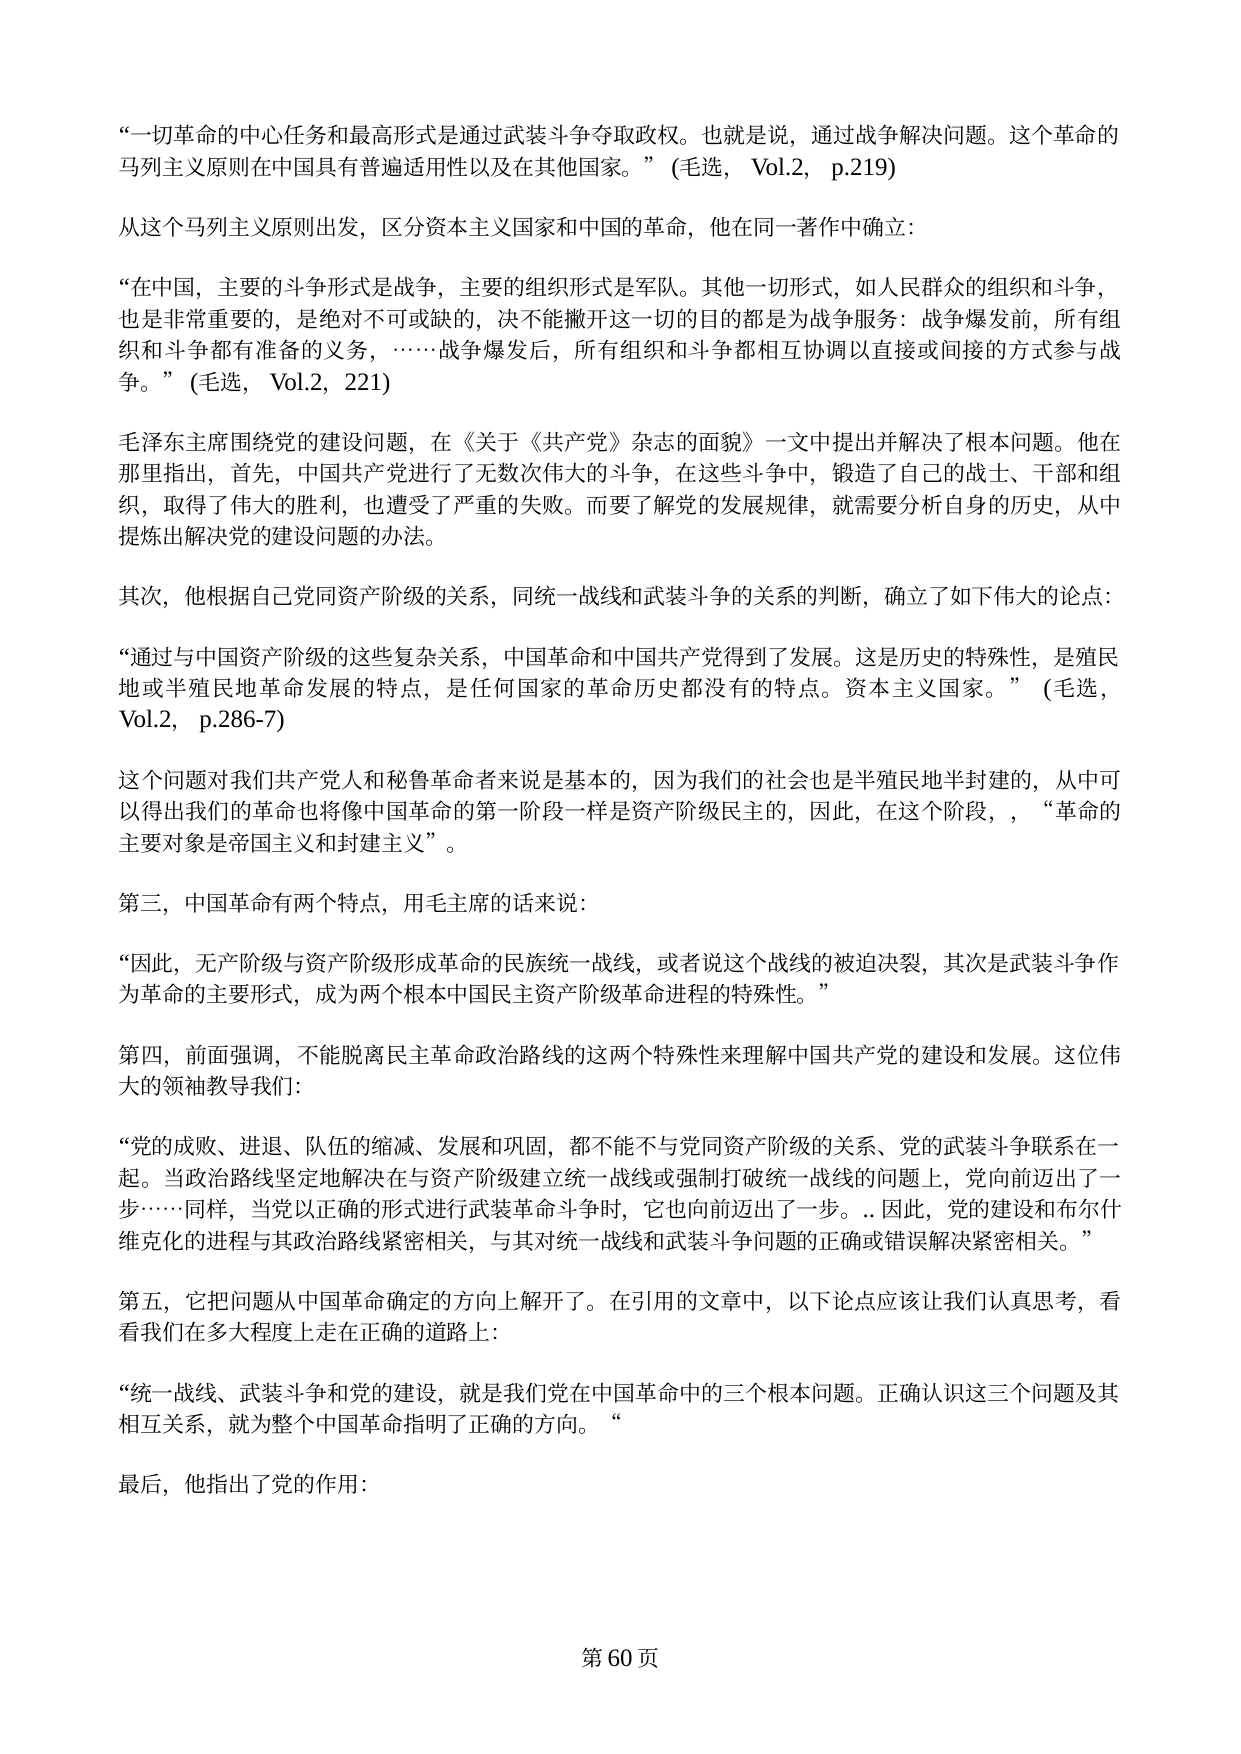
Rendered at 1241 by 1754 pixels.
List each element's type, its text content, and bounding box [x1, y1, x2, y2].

text 这个问题对我们共产党人和秘鲁革命者来说是基本的，因为我们的社会也是半殖民地半封建的，从中可以得出我们的革命也将像中国革命的第一阶段一样是资产阶级民主的，因此，在这个阶段，，“革命的主要对象是帝国主义和封建主义”。 [118, 763, 1122, 857]
text “一切革命的中心任务和最高形式是通过武装斗争夺取政权。也就是说，通过战争解决问题。这个革命的马列主义原则在中国具有普遍适用性以及在其他国家。” (毛选， Vol.2， p.219) [118, 118, 1122, 181]
text 第三，中国革命有两个特点，用毛主席的话来说： [118, 886, 1122, 917]
text 第四，前面强调，不能脱离民主革命政治路线的这两个特殊性来理解中国共产党的建设和发展。这位伟大的领袖教导我们： [118, 1038, 1122, 1101]
text “通过与中国资产阶级的这些复杂关系，中国革命和中国共产党得到了发展。这是历史的特殊性，是殖民地或半殖民地革命发展的特点，是任何国家的革命历史都没有的特点。资本主义国家。” (毛选， Vol.2， p.286-7) [118, 640, 1122, 734]
text 毛泽东主席围绕党的建设问题，在《关于《共产党》杂志的面貌》一文中提出并解决了根本问题。他在那里指出，首先，中国共产党进行了无数次伟大的斗争，在这些斗争中，锻造了自己的战士、干部和组织，取得了伟大的胜利，也遭受了严重的失败。而要了解党的发展规律，就需要分析自身的历史，从中提炼出解决党的建设问题的办法。 [118, 425, 1122, 551]
text 第五，它把问题从中国革命确定的方向上解开了。在引用的文章中，以下论点应该让我们认真思考，看看我们在多大程度上走在正确的道路上： [118, 1284, 1122, 1347]
text “在中国，主要的斗争形式是战争，主要的组织形式是军队。其他一切形式，如人民群众的组织和斗争，也是非常重要的，是绝对不可或缺的，决不能撇开这一切的目的都是为战争服务：战争爆发前，所有组织和斗争都有准备的义务，……战争爆发后，所有组织和斗争都相互协调以直接或间接的方式参与战争。” (毛选， Vol.2，221) [118, 270, 1122, 396]
text 其次，他根据自己党同资产阶级的关系，同统一战线和武装斗争的关系的判断，确立了如下伟大的论点： [118, 579, 1122, 611]
text “统一战线、武装斗争和党的建设，就是我们党在中国革命中的三个根本问题。正确认识这三个问题及其相互关系，就为整个中国革命指明了正确的方向。“ [118, 1376, 1122, 1439]
text “党的成败、进退、队伍的缩减、发展和巩固，都不能不与党同资产阶级的关系、党的武装斗争联系在一起。当政治路线坚定地解决在与资产阶级建立统一战线或强制打破统一战线的问题上，党向前迈出了一步……同样，当党以正确的形式进行武装革命斗争时，它也向前迈出了一步。.. 因此，党的建设和布尔什维克化的进程与其政治路线紧密相关，与其对统一战线和武装斗争问题的正确或错误解决紧密相关。” [118, 1129, 1122, 1255]
text “因此，无产阶级与资产阶级形成革命的民族统一战线，或者说这个战线的被迫决裂，其次是武装斗争作为革命的主要形式，成为两个根本中国民主资产阶级革命进程的特殊性。” [118, 946, 1122, 1009]
text 从这个马列主义原则出发，区分资本主义国家和中国的革命，他在同一著作中确立： [118, 210, 1122, 242]
text 最后，他指出了党的作用： [118, 1467, 1122, 1499]
